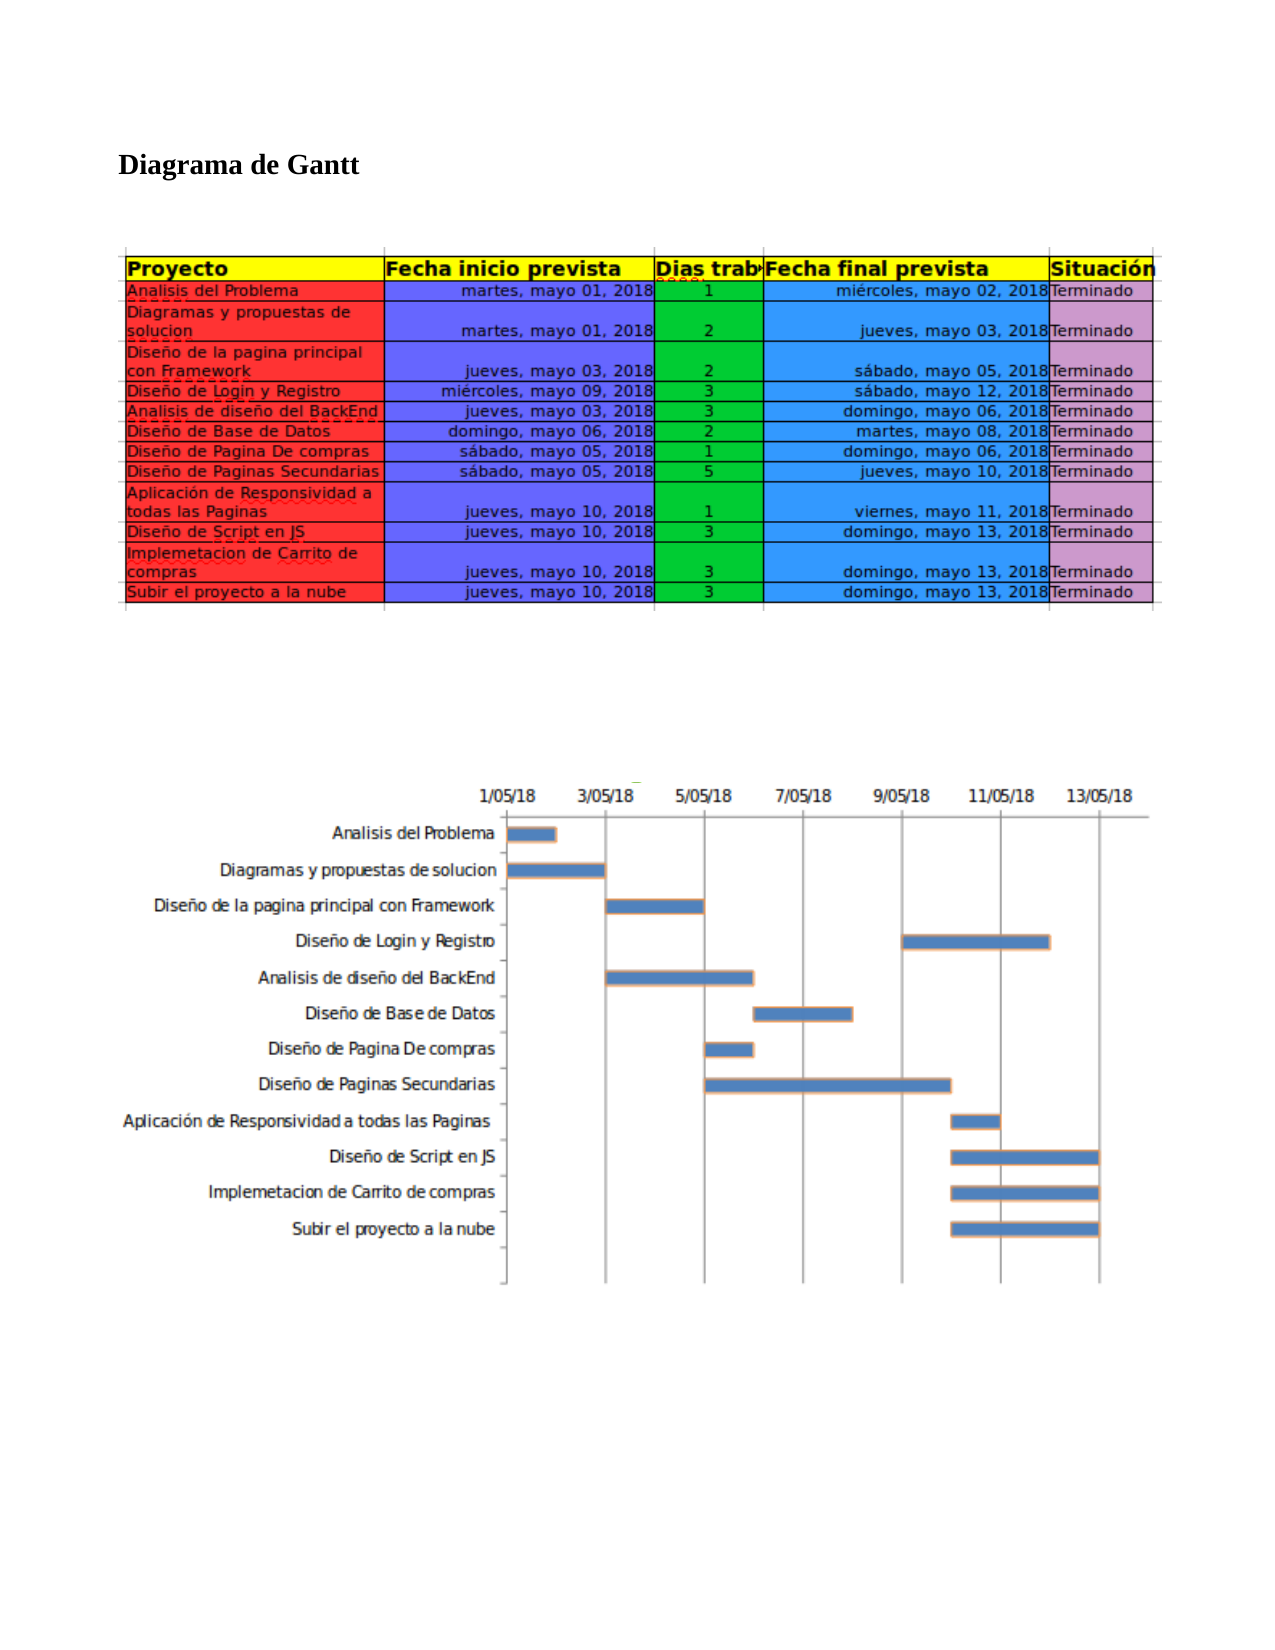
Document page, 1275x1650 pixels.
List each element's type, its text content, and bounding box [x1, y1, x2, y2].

text Diagrama de Gantt [118, 147, 1157, 180]
picture [118, 247, 929, 611]
picture [118, 782, 1161, 1286]
